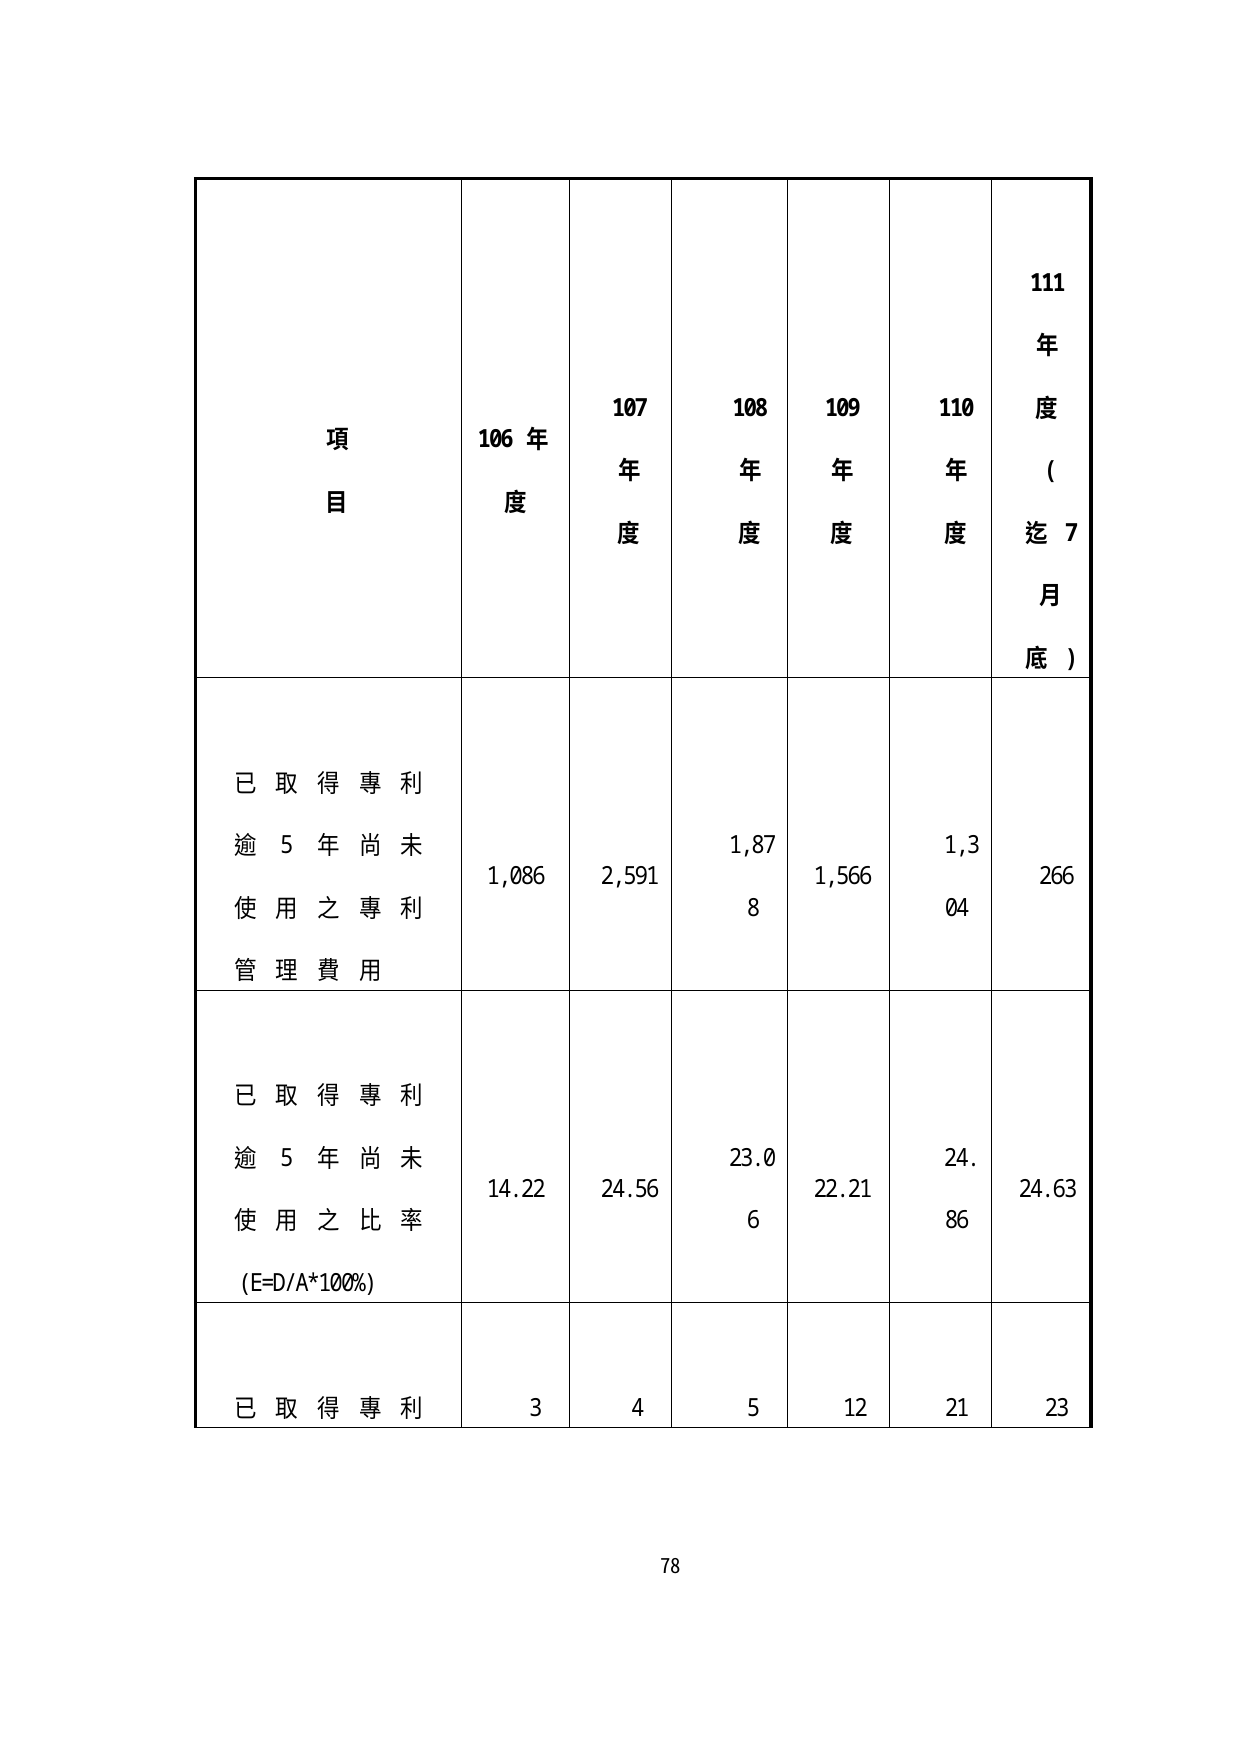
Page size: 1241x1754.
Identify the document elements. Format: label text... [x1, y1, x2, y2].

table_header 107年度 [570, 180, 671, 677]
table_cell 1,086 [462, 678, 569, 990]
table_header 110年度 [890, 180, 991, 677]
table_cell 1,566 [788, 678, 889, 990]
table_cell 1,304 [890, 678, 991, 990]
table_cell 12 [788, 1303, 889, 1427]
table_cell 21 [890, 1303, 991, 1427]
table_cell 266 [992, 678, 1089, 990]
table_cell 23 [992, 1303, 1089, 1427]
table_cell 23.06 [672, 991, 787, 1302]
table_header 108年度 [672, 180, 787, 677]
table_header 106年度 [462, 180, 569, 677]
table_cell 已取得專利 [197, 1303, 461, 1427]
table_cell 1,878 [672, 678, 787, 990]
table_cell 3 [462, 1303, 569, 1427]
table_cell 5 [672, 1303, 787, 1427]
table_header 109年度 [788, 180, 889, 677]
table_cell 14.22 [462, 991, 569, 1302]
table_cell 2,591 [570, 678, 671, 990]
table_cell 24.56 [570, 991, 671, 1302]
table_cell 4 [570, 1303, 671, 1427]
table_header 項 目 [197, 180, 461, 677]
table_cell 已取得專利逾5年尚未使用之比率(E=D/A*100%) [197, 991, 461, 1302]
table_cell 22.21 [788, 991, 889, 1302]
table_cell 已取得專利逾5年尚未使用之專利管理費用 [197, 678, 461, 990]
table_header 111年度 (迄7月底) [992, 180, 1089, 677]
table_cell 24.63 [992, 991, 1089, 1302]
table_cell 24.86 [890, 991, 991, 1302]
